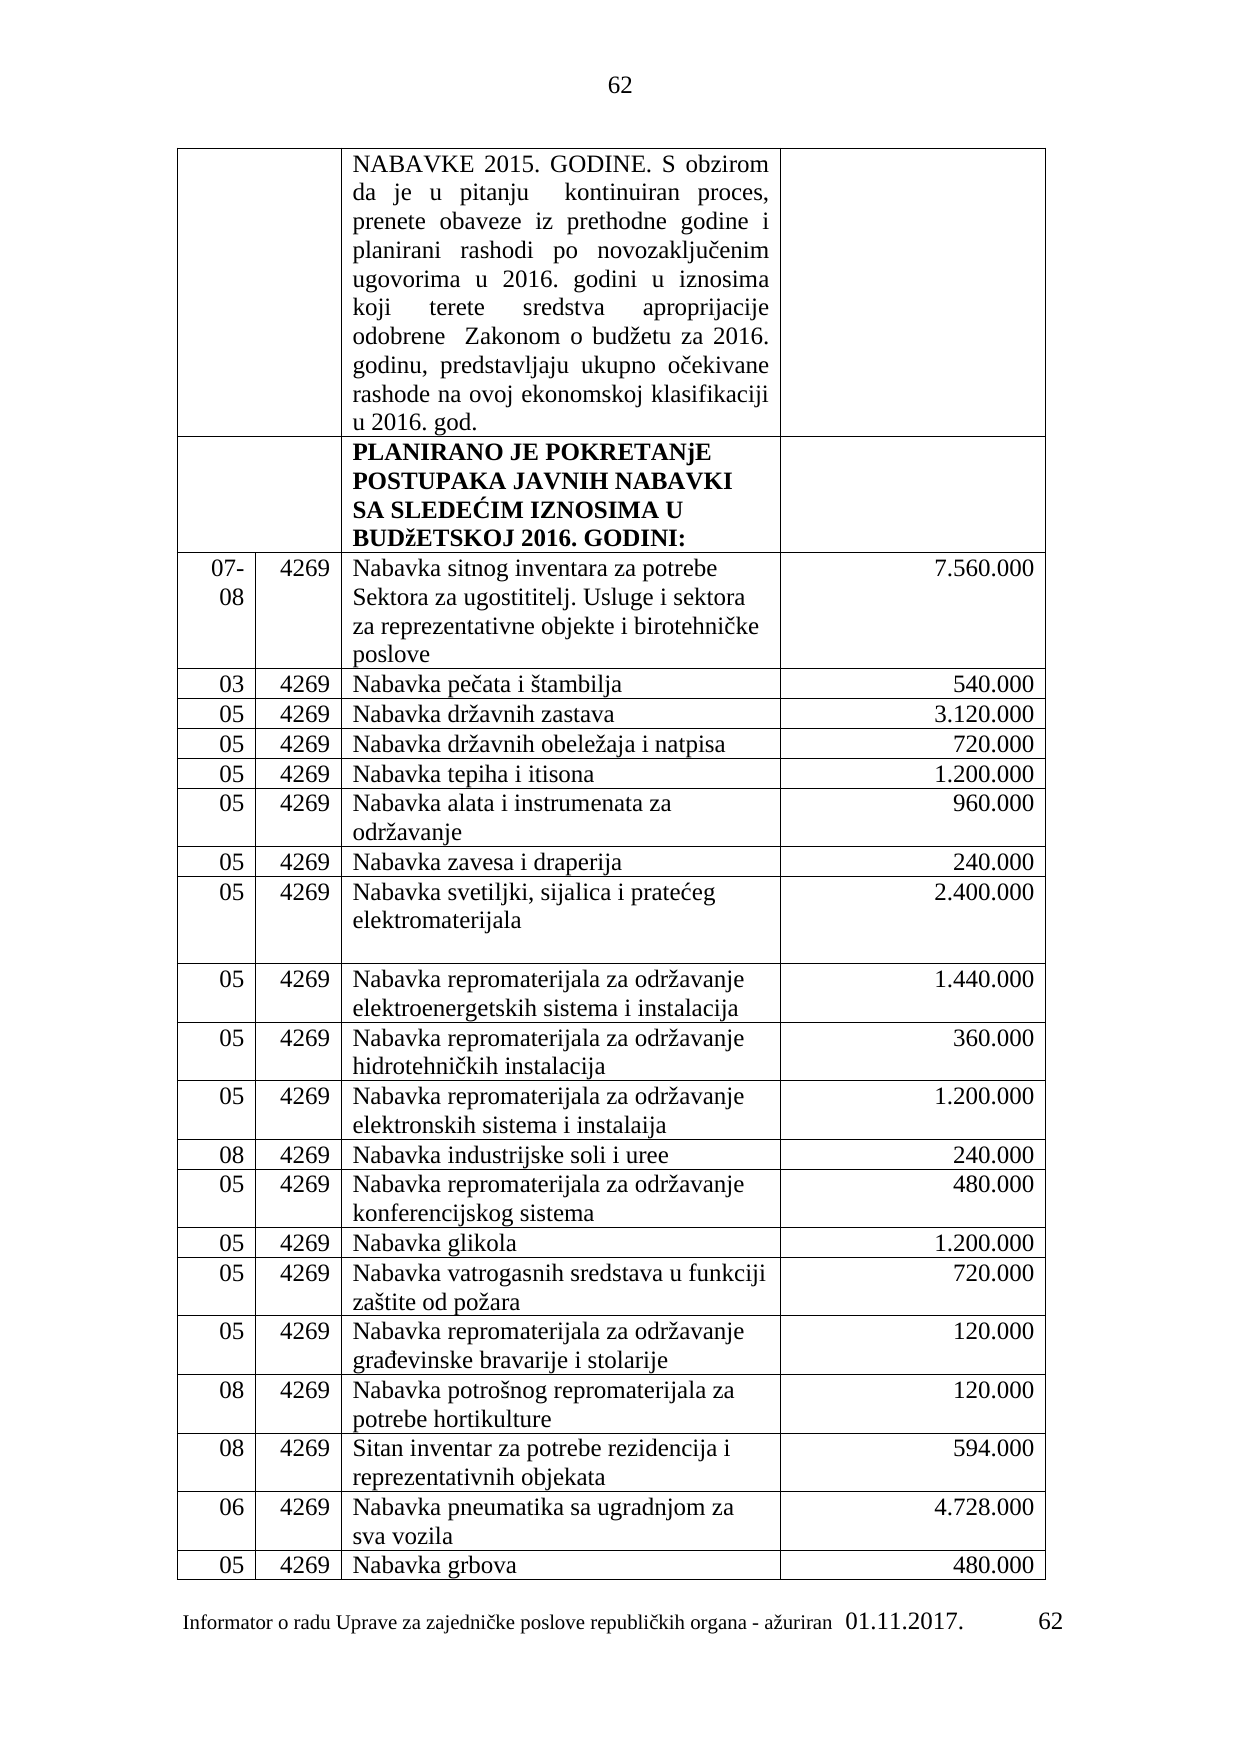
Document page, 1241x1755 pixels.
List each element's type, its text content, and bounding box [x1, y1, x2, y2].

table_cell 06 [178, 1492, 255, 1549]
table_cell Nabavka repromaterijala za održavanje konferencijskog sistema [342, 1170, 780, 1227]
table_cell 4269 [256, 1492, 341, 1549]
table_cell 4269 [256, 669, 341, 698]
table_cell 05 [178, 964, 255, 1022]
table_cell [178, 149, 341, 436]
table_cell 05 [178, 847, 255, 876]
table_cell 960.000 [781, 789, 1045, 846]
table_cell [781, 149, 1045, 436]
table_cell 540.000 [781, 669, 1045, 698]
table_cell 08 [178, 1434, 255, 1491]
table_cell 720.000 [781, 1258, 1045, 1315]
table_cell 05 [178, 1316, 255, 1374]
table_cell 360.000 [781, 1023, 1045, 1080]
table_cell 4269 [256, 847, 341, 876]
table_cell 05 [178, 759, 255, 787]
table_cell Nabavka repromaterijala za održavanje građevinske bravarije i stolarije [342, 1316, 780, 1374]
table_cell 4269 [256, 1375, 341, 1432]
table_cell 480.000 [781, 1551, 1045, 1579]
table_cell 07-08 [178, 553, 255, 668]
table_cell Nabavka industrijske soli i uree [342, 1140, 780, 1168]
table_cell Nabavka tepiha i itisona [342, 759, 780, 787]
table_cell Nabavka grbova [342, 1551, 780, 1579]
table_cell 08 [178, 1375, 255, 1432]
table_cell 05 [178, 1170, 255, 1227]
table_cell Nabavka pečata i štambilјa [342, 669, 780, 698]
table_cell 4269 [256, 1170, 341, 1227]
table_cell 4269 [256, 729, 341, 758]
table_cell 4269 [256, 1140, 341, 1168]
table_cell 03 [178, 669, 255, 698]
table_cell 1.200.000 [781, 759, 1045, 787]
table_cell 4269 [256, 1258, 341, 1315]
table_cell 08 [178, 1140, 255, 1168]
table_cell Nabavka pneumatika sa ugradnjom za sva vozila [342, 1492, 780, 1549]
table_cell 4269 [256, 1081, 341, 1139]
table_cell 4.728.000 [781, 1492, 1045, 1549]
table_cell 4269 [256, 759, 341, 787]
table_cell 05 [178, 1551, 255, 1579]
table_cell 1.440.000 [781, 964, 1045, 1022]
table_cell 4269 [256, 1551, 341, 1579]
table_cell 480.000 [781, 1170, 1045, 1227]
table_cell 120.000 [781, 1316, 1045, 1374]
table_cell 2.400.000 [781, 877, 1045, 963]
table_cell 05 [178, 1228, 255, 1257]
table_cell 05 [178, 1081, 255, 1139]
table_cell 4269 [256, 1316, 341, 1374]
table_cell Nabavka svetilјki, sijalica i pratećeg elektromaterijala [342, 877, 780, 963]
table_cell Nabavka državnih zastava [342, 699, 780, 728]
table_cell 720.000 [781, 729, 1045, 758]
table_cell 120.000 [781, 1375, 1045, 1432]
table_cell Nabavka potrošnog repromaterijala za potrebe hortikulture [342, 1375, 780, 1432]
table_cell 05 [178, 789, 255, 846]
table_cell 4269 [256, 964, 341, 1022]
table_cell 1.200.000 [781, 1081, 1045, 1139]
table_cell 7.560.000 [781, 553, 1045, 668]
table_cell [178, 437, 341, 552]
table_cell 240.000 [781, 847, 1045, 876]
table_cell Nabavka zavesa i draperija [342, 847, 780, 876]
table_cell 1.200.000 [781, 1228, 1045, 1257]
table_cell 4269 [256, 877, 341, 963]
table_cell Nabavka vatrogasnih sredstava u funkciji zaštite od požara [342, 1258, 780, 1315]
table_cell 4269 [256, 1023, 341, 1080]
table_cell 05 [178, 1023, 255, 1080]
table_cell PLANIRANO JE POKRETANјE POSTUPAKA JAVNIH NABAVKI SA SLEDEĆIM IZNOSIMA U BUDžETSKOJ 2016. GODINI: [342, 437, 780, 552]
table_cell 05 [178, 729, 255, 758]
table_cell 594.000 [781, 1434, 1045, 1491]
table_cell Nabavka državnih obeležaja i natpisa [342, 729, 780, 758]
table_cell Nabavka repromaterijala za održavanje hidrotehničkih instalacija [342, 1023, 780, 1080]
table_cell Nabavka sitnog inventara za potrebe Sektora za ugostititelј. Usluge i sektora za reprezentativne objekte i birotehničke poslove [342, 553, 780, 668]
table_cell Nabavka alata i instrumenata za održavanje [342, 789, 780, 846]
table_cell Nabavka glikola [342, 1228, 780, 1257]
table_cell 240.000 [781, 1140, 1045, 1168]
table_cell 4269 [256, 699, 341, 728]
table_cell 3.120.000 [781, 699, 1045, 728]
table_cell 4269 [256, 1434, 341, 1491]
table_cell 4269 [256, 1228, 341, 1257]
table_cell 05 [178, 699, 255, 728]
table_cell 4269 [256, 553, 341, 668]
table_cell NABAVKE 2015. GODINE. S obzirom da je u pitanju kontinuiran proces, prenete obaveze iz prethodne godine i planirani rashodi po novozaklјučenim ugovorima u 2016. godini u iznosima koji terete sredstva aproprijacije odobrene Zakonom o budžetu za 2016. godinu, predstavlјaju ukupno očekivane rashode na ovoj ekonomskoj klasifikaciji u 2016. god. [342, 149, 780, 436]
table_cell [781, 437, 1045, 552]
table_cell Sitan inventar za potrebe rezidencija i reprezentativnih objekata [342, 1434, 780, 1491]
table_cell 4269 [256, 789, 341, 846]
table_cell 05 [178, 877, 255, 963]
table_cell Nabavka repromaterijala za održavanje elektronskih sistema i instalaija [342, 1081, 780, 1139]
table_cell Nabavka repromaterijala za održavanje elektroenergetskih sistema i instalacija [342, 964, 780, 1022]
table_cell 05 [178, 1258, 255, 1315]
